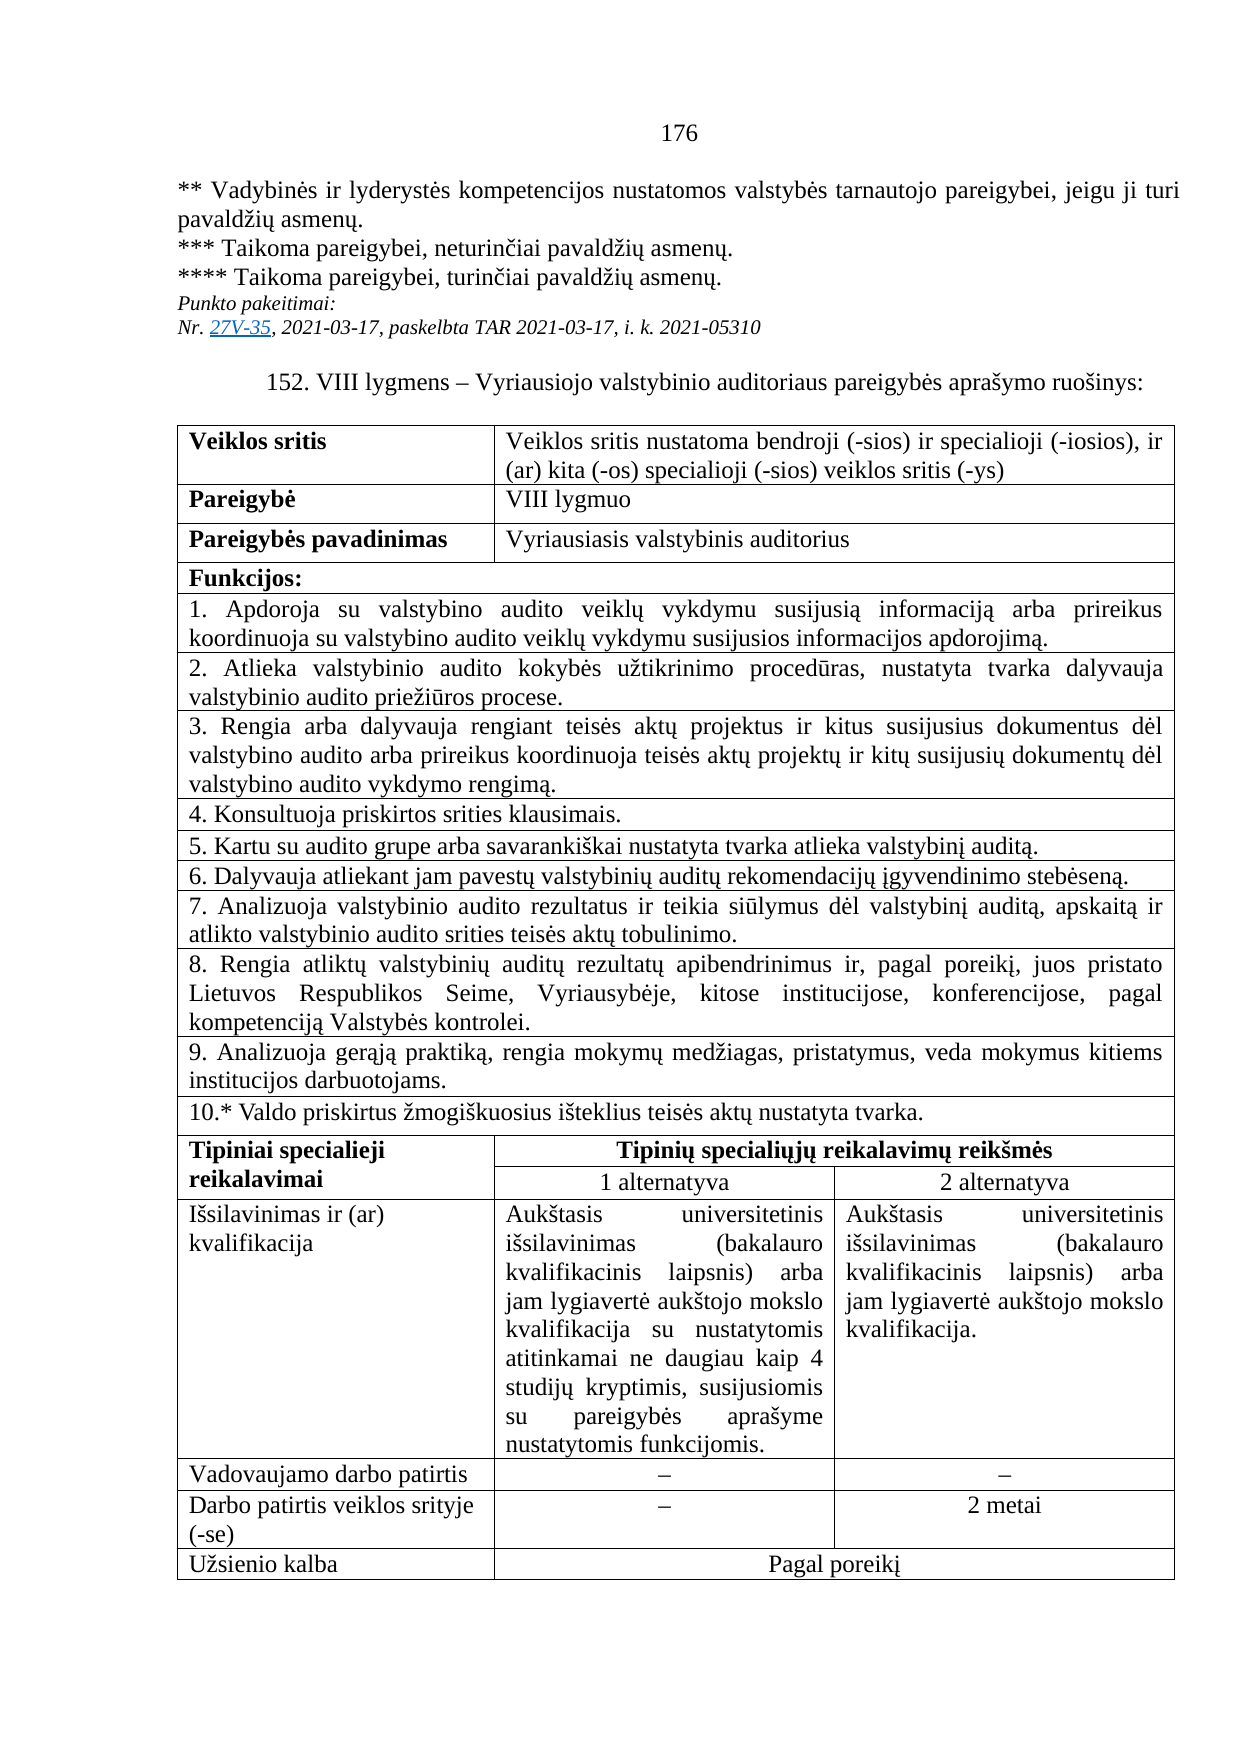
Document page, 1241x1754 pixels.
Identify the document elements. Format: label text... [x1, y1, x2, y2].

table_cell 6. Dalyvauja atliekant jam pavestų valstybinių auditų rekomendacijų įgyvendinimo stebėseną. [178, 861, 1174, 890]
text ** Vadybinės ir lyderystės kompetencijos nustatomos valstybės tarnautojo pareigybei, jeigu ji turi pavaldžių asmenų. [177, 176, 1181, 233]
table_cell – [495, 1459, 834, 1489]
table_cell 2 metai [835, 1491, 1174, 1548]
table_cell Pareigybės pavadinimas [178, 524, 494, 562]
table_cell – [835, 1459, 1174, 1489]
table_cell Užsienio kalba [178, 1549, 494, 1579]
table_cell 8. Rengia atliktų valstybinių auditų rezultatų apibendrinimus ir, pagal poreikį, juos pristato Lietuvos Respublikos Seime, Vyriausybėje, kitose institucijose, konferencijose, pagal kompetenciją Valstybės kontrolei. [178, 949, 1174, 1036]
table_cell Aukštasis universitetinis išsilavinimas (bakalauro kvalifikacinis laipsnis) arba jam lygiavertė aukštojo mokslo kvalifikacija su nustatytomis atitinkamai ne daugiau kaip 4 studijų kryptimis, susijusiomis su pareigybės aprašyme nustatytomis funkcijomis. [495, 1200, 834, 1458]
table_cell 2 alternatyva [835, 1167, 1174, 1198]
table_cell 3. Rengia arba dalyvauja rengiant teisės aktų projektus ir kitus susijusius dokumentus dėl valstybino audito arba prireikus koordinuoja teisės aktų projektų ir kitų susijusių dokumentų dėl valstybino audito vykdymo rengimą. [178, 711, 1174, 798]
table_cell Vyriausiasis valstybinis auditorius [495, 524, 1174, 562]
table_header Veiklos sritis nustatoma bendroji (-sios) ir specialioji (-iosios), ir (ar) kita (-os) specialioji (-sios) veiklos sritis (-ys) [495, 426, 1174, 483]
table_cell Aukštasis universitetinis išsilavinimas (bakalauro kvalifikacinis laipsnis) arba jam lygiavertė aukštojo mokslo kvalifikacija. [835, 1200, 1174, 1458]
table_cell Tipinių specialiųjų reikalavimų reikšmės [495, 1136, 1174, 1166]
text 152. VIII lygmens – Vyriausiojo valstybinio auditoriaus pareigybės aprašymo ruošinys: [177, 367, 1181, 396]
table_cell VIII lygmuo [495, 485, 1174, 523]
table_cell 1 alternatyva [495, 1167, 834, 1198]
table_cell 9. Analizuoja gerąją praktiką, rengia mokymų medžiagas, pristatymus, veda mokymus kitiems institucijos darbuotojams. [178, 1037, 1174, 1096]
table_cell 10.* Valdo priskirtus žmogiškuosius išteklius teisės aktų nustatyta tvarka. [178, 1097, 1174, 1134]
table_cell 4. Konsultuoja priskirtos srities klausimais. [178, 799, 1174, 830]
table_cell Vadovaujamo darbo patirtis [178, 1459, 494, 1489]
table_cell Pareigybė [178, 485, 494, 523]
table_cell – [495, 1491, 834, 1548]
table_cell Tipiniai specialieji reikalavimai [178, 1136, 494, 1198]
table_cell 2. Atlieka valstybinio audito kokybės užtikrinimo procedūras, nustatyta tvarka dalyvauja valstybinio audito priežiūros procese. [178, 653, 1174, 710]
text Punkto pakeitimai: [177, 291, 1181, 315]
table_cell Išsilavinimas ir (ar) kvalifikacija [178, 1200, 494, 1458]
table_cell 5. Kartu su audito grupe arba savarankiškai nustatyta tvarka atlieka valstybinį auditą. [178, 831, 1174, 860]
text Nr. 27V-35, 2021-03-17, paskelbta TAR 2021-03-17, i. k. 2021-05310 [177, 315, 1181, 339]
table_header Veiklos sritis [178, 426, 494, 483]
table_cell 7. Analizuoja valstybinio audito rezultatus ir teikia siūlymus dėl valstybinį auditą, apskaitą ir atlikto valstybinio audito srities teisės aktų tobulinimo. [178, 891, 1174, 948]
table_cell Pagal poreikį [495, 1549, 1174, 1579]
table_cell Darbo patirtis veiklos srityje (-se) [178, 1491, 494, 1548]
table_cell Funkcijos: [178, 563, 1174, 593]
text *** Taikoma pareigybei, neturinčiai pavaldžių asmenų. [177, 233, 1181, 262]
text **** Taikoma pareigybei, turinčiai pavaldžių asmenų. [177, 262, 1181, 291]
table_cell 1. Apdoroja su valstybino audito veiklų vykdymu susijusią informaciją arba prireikus koordinuoja su valstybino audito veiklų vykdymu susijusios informacijos apdorojimą. [178, 594, 1174, 652]
